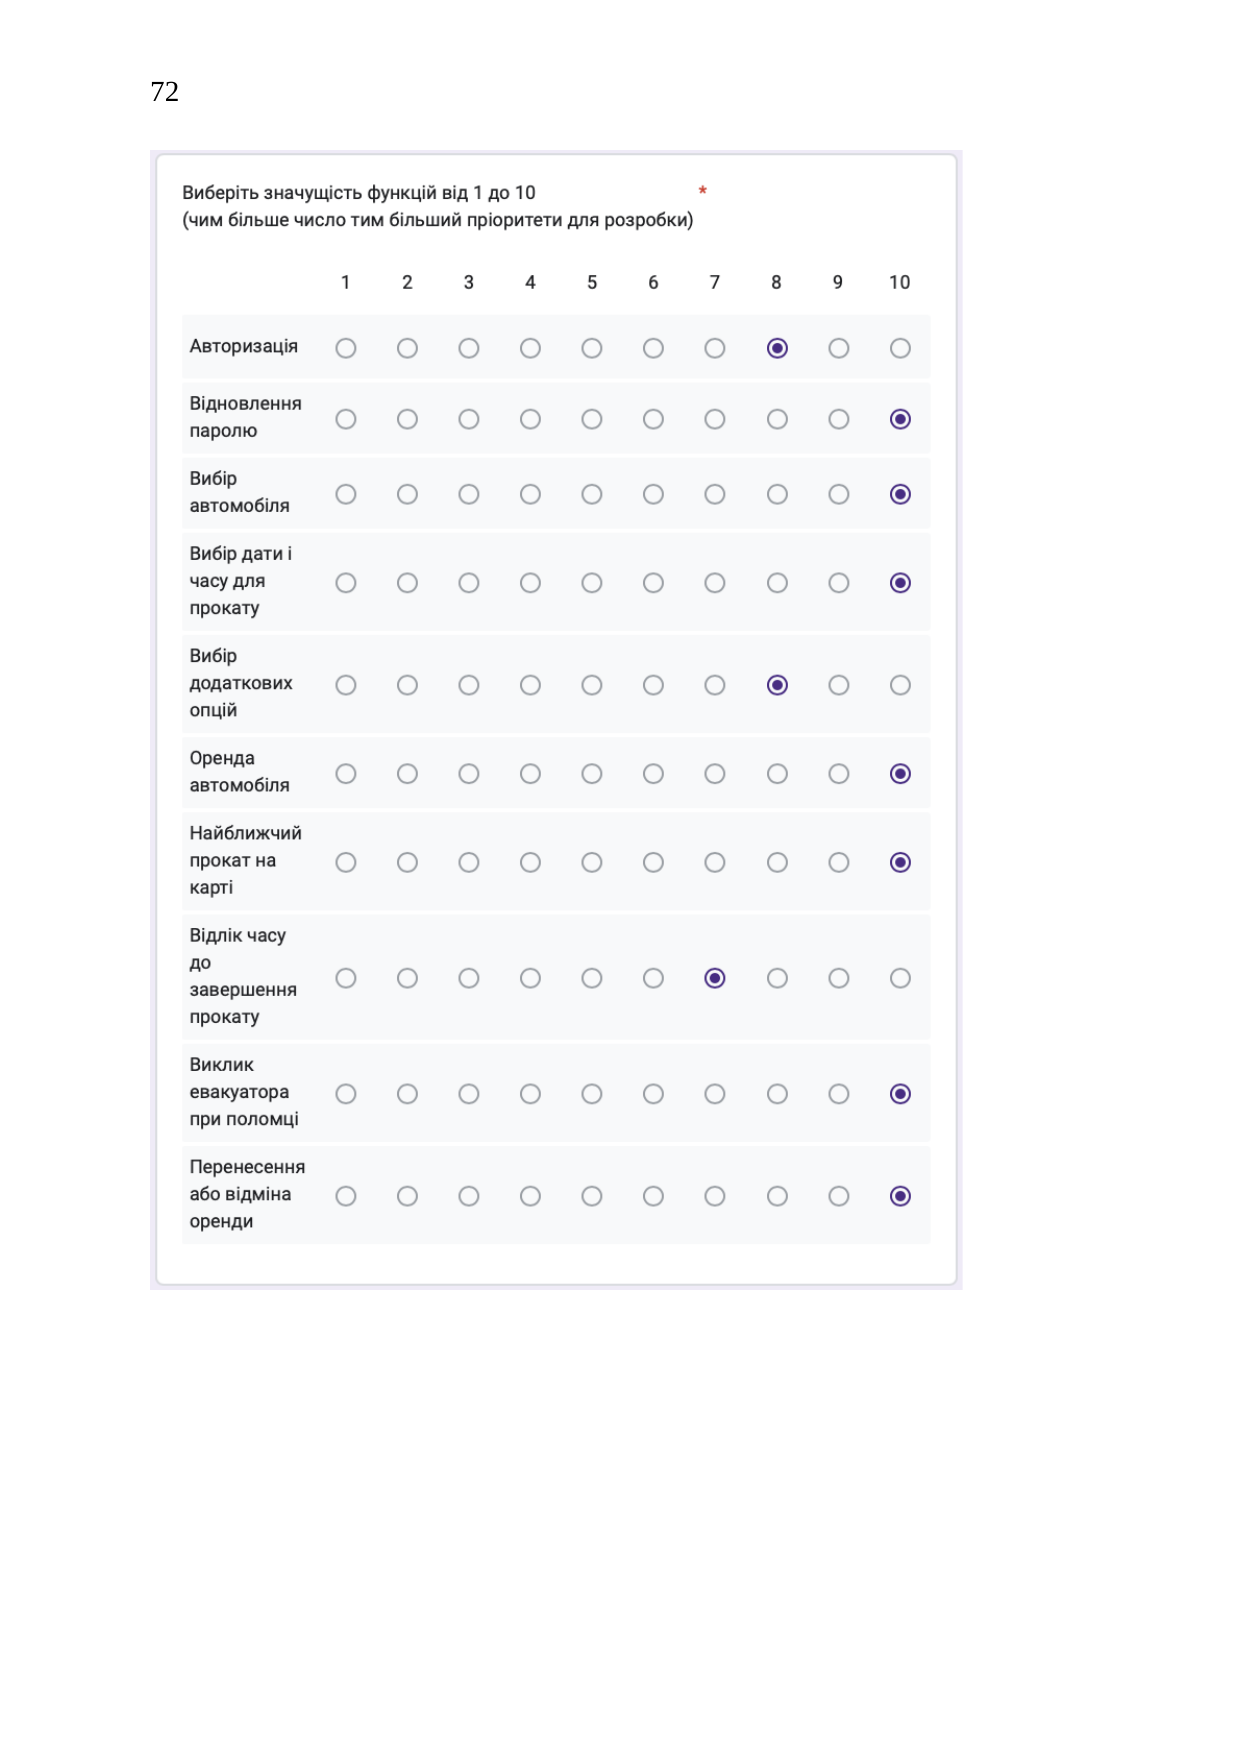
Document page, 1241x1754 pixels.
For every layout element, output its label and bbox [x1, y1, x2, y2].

picture [150, 150, 963, 1290]
